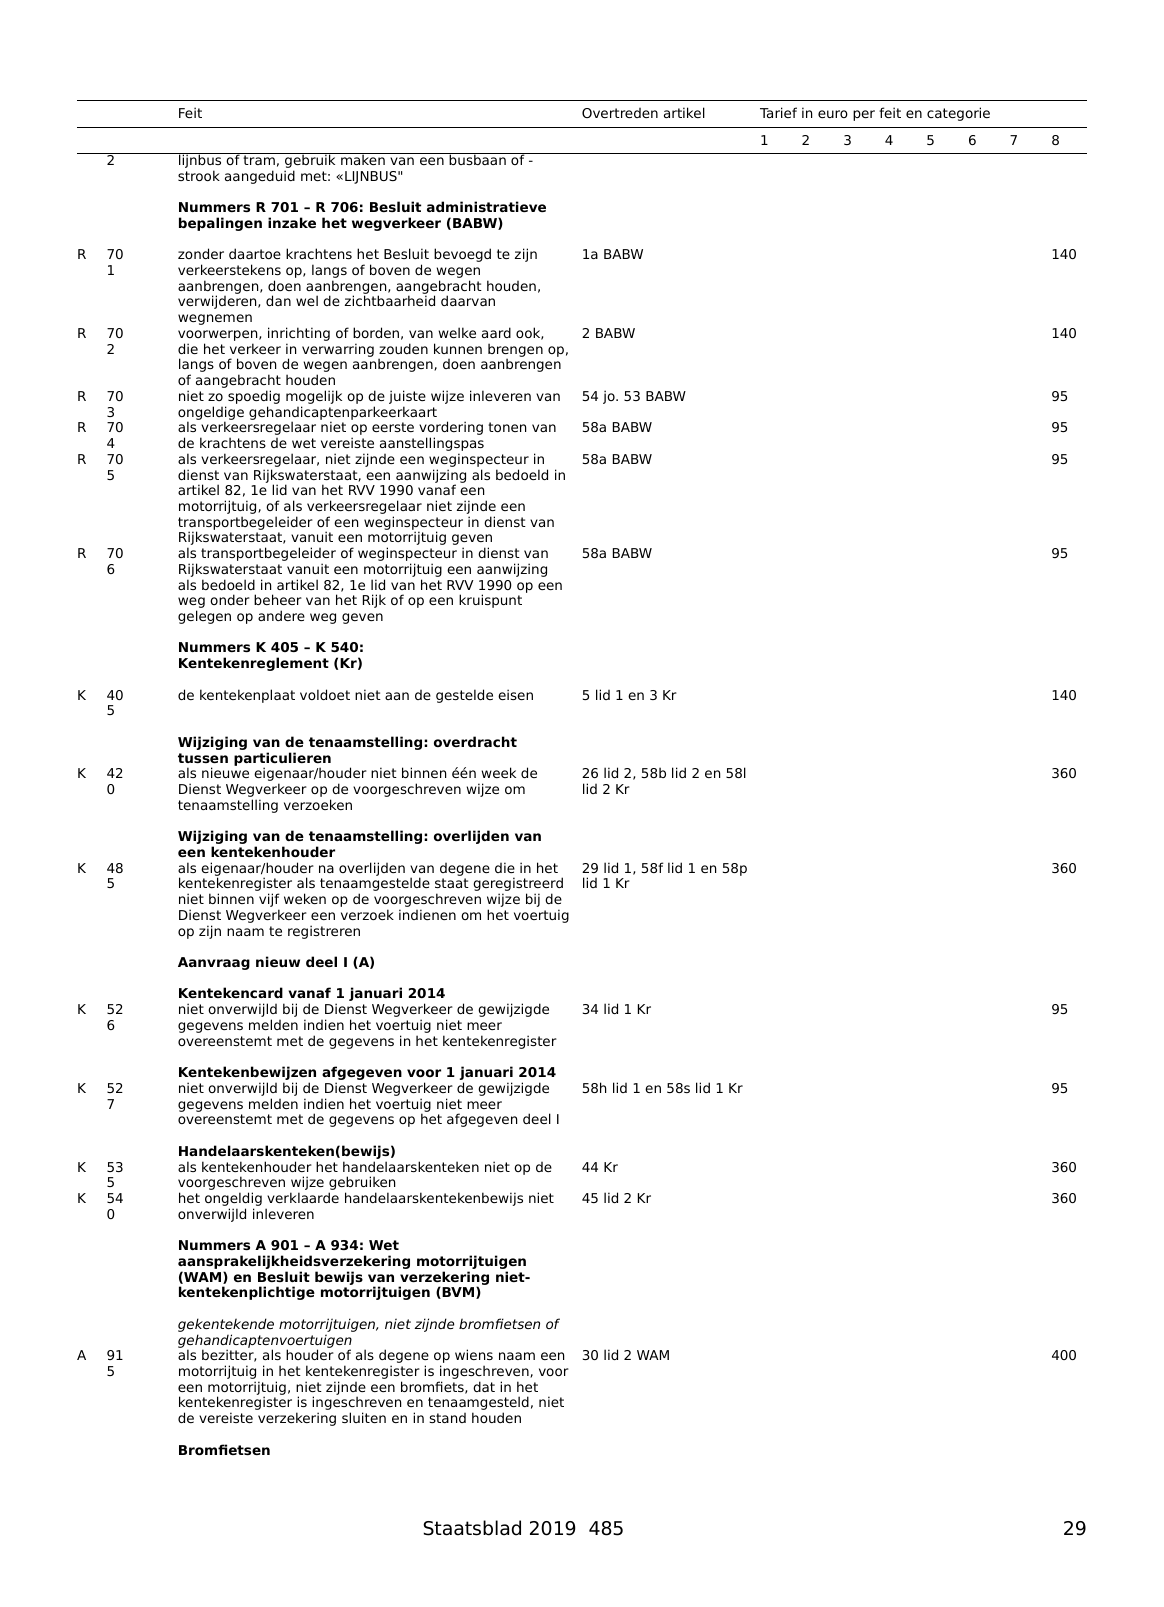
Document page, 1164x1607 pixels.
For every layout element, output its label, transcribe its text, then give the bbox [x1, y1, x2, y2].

table_cell [1004, 688, 1045, 719]
table_cell [837, 1191, 879, 1222]
table_cell [101, 200, 136, 231]
table_cell als transportbegeleider of weginspecteur in dienst van Rijkswaterstaat vanuit een motorrijtuig een aanwijzing als bedoeld in artikel 82, 1e lid van het RVV 1990 op een weg onder beheer van het Rijk of op een kruispunt gelegen op andere weg geven [172, 546, 576, 624]
table_cell [136, 735, 172, 766]
table_cell [754, 154, 796, 184]
table_cell [796, 452, 837, 546]
table_cell [101, 1222, 136, 1238]
table_cell [1045, 1049, 1087, 1065]
table_cell 1a BABW [576, 247, 754, 326]
table_cell [796, 813, 837, 829]
table_cell 58a BABW [576, 420, 754, 452]
table_cell [962, 625, 1003, 640]
table_cell K [77, 1191, 101, 1222]
table_cell [754, 452, 796, 546]
table_cell [879, 389, 920, 420]
table_cell [172, 1222, 576, 1238]
table_cell [1045, 813, 1087, 829]
table_cell [796, 1443, 837, 1458]
table_cell [1045, 986, 1087, 1002]
table_cell [576, 200, 754, 231]
table_cell [962, 231, 1003, 247]
table_cell [77, 656, 101, 672]
table_cell [1045, 1128, 1087, 1144]
table_cell [136, 640, 172, 656]
table_cell [1004, 625, 1045, 640]
table_cell [920, 1238, 962, 1301]
table_cell Wijziging van de tenaamstelling: overdracht tussen particulieren [172, 735, 576, 766]
table_cell [879, 735, 920, 766]
table_cell K [77, 1081, 101, 1128]
table_cell [136, 1144, 172, 1159]
table_cell 2 [101, 154, 136, 184]
table_cell [1045, 735, 1087, 766]
table_cell [920, 640, 962, 656]
table_cell [576, 813, 754, 829]
table_cell [1004, 766, 1045, 813]
table_cell [172, 1049, 576, 1065]
table_cell [879, 1049, 920, 1065]
table_cell [136, 1128, 172, 1144]
table_cell [1045, 672, 1087, 687]
table_cell [136, 326, 172, 389]
table_cell [879, 625, 920, 640]
table_cell [879, 247, 920, 326]
table_cell [1045, 1222, 1087, 1238]
table_header Feit [172, 101, 576, 127]
table_cell [837, 1002, 879, 1049]
table_cell [920, 452, 962, 546]
table_cell Nummers K 405 – K 540: [172, 640, 576, 656]
table_cell [77, 1128, 101, 1144]
table_cell [77, 640, 101, 656]
table_cell [837, 200, 879, 231]
table_cell [1004, 1065, 1045, 1081]
table_cell [837, 939, 879, 955]
table_cell [920, 420, 962, 452]
table_cell [172, 128, 576, 153]
table_cell [879, 1144, 920, 1159]
table_cell [136, 546, 172, 624]
table_cell [962, 861, 1003, 939]
table_cell [796, 688, 837, 719]
table_cell [77, 200, 101, 231]
table_cell [796, 1144, 837, 1159]
table_cell [1004, 640, 1045, 656]
table_cell [1004, 1049, 1045, 1065]
table_cell [754, 861, 796, 939]
table_cell Nummers R 701 – R 706: Besluit administratieve bepalingen inzake het wegverkeer (BABW) [172, 200, 576, 231]
table_cell 420 [101, 766, 136, 813]
table_cell niet onverwijld bij de Dienst Wegverkeer de gewijzigde gegevens melden indien het voertuig niet meer overeenstemt met de gegevens in het kentekenregister [172, 1002, 576, 1049]
table_cell [796, 640, 837, 656]
table_cell [1004, 1443, 1045, 1458]
table_cell [576, 986, 754, 1002]
table_cell [962, 672, 1003, 687]
table_cell [962, 656, 1003, 672]
table_cell [77, 955, 101, 971]
table_cell Kentekenbewijzen afgegeven voor 1 januari 2014 [172, 1065, 576, 1081]
table_cell [754, 1002, 796, 1049]
table_cell [1045, 184, 1087, 200]
table_cell K [77, 688, 101, 719]
table_cell [136, 625, 172, 640]
table_header [77, 101, 101, 127]
table_cell [796, 829, 837, 861]
table_cell [879, 640, 920, 656]
table_cell 405 [101, 688, 136, 719]
table_cell [77, 719, 101, 735]
table_cell [1004, 861, 1045, 939]
table_cell [920, 546, 962, 624]
table_cell [136, 1443, 172, 1458]
table_cell [837, 1049, 879, 1065]
table_cell [101, 829, 136, 861]
table_cell [1045, 1427, 1087, 1442]
table_cell [101, 1128, 136, 1144]
table_cell [754, 326, 796, 389]
table_header Tarief in euro per feit en categorie [754, 101, 1087, 127]
table_cell [754, 1443, 796, 1458]
table_cell [576, 1222, 754, 1238]
table_cell [1004, 735, 1045, 766]
table_cell [136, 939, 172, 955]
table_cell [101, 656, 136, 672]
table_cell [879, 1081, 920, 1128]
table_cell [962, 247, 1003, 326]
table_cell [962, 1049, 1003, 1065]
table_cell [920, 154, 962, 184]
table_cell [920, 625, 962, 640]
table_cell [962, 452, 1003, 546]
table_cell 140 [1045, 688, 1087, 719]
table_cell [754, 389, 796, 420]
table_cell [101, 1144, 136, 1159]
table_cell [879, 1348, 920, 1427]
table_cell [136, 672, 172, 687]
table_cell [754, 420, 796, 452]
table_cell [136, 154, 172, 184]
table_cell [920, 1144, 962, 1159]
table_cell [920, 389, 962, 420]
table_cell [879, 1065, 920, 1081]
table_cell 915 [101, 1348, 136, 1427]
table_cell [1045, 939, 1087, 955]
table_cell [879, 1443, 920, 1458]
table_cell [1045, 656, 1087, 672]
table_cell [1045, 1317, 1087, 1348]
table_cell 58h lid 1 en 58s lid 1 Kr [576, 1081, 754, 1128]
table_cell niet zo spoedig mogelijk op de juiste wijze inleveren van ongeldige gehandicaptenparkeerkaart [172, 389, 576, 420]
table_cell Wijziging van de tenaamstelling: overlijden van een kentekenhouder [172, 829, 576, 861]
table_cell [1004, 719, 1045, 735]
table_cell [1004, 813, 1045, 829]
table_cell [837, 420, 879, 452]
table_cell [101, 1065, 136, 1081]
table_cell [754, 1427, 796, 1442]
table_cell [754, 1049, 796, 1065]
table_cell [796, 546, 837, 624]
table_cell [136, 420, 172, 452]
table_cell [77, 813, 101, 829]
table_cell [136, 1159, 172, 1191]
table_cell [754, 656, 796, 672]
table_cell [837, 452, 879, 546]
table_cell voorwerpen, inrichting of borden, van welke aard ook, die het verkeer in verwarring zouden kunnen brengen op, langs of boven de wegen aanbrengen, doen aanbrengen of aangebracht houden [172, 326, 576, 389]
table_cell [754, 813, 796, 829]
table_cell [796, 154, 837, 184]
table_cell [136, 1002, 172, 1049]
table_cell [796, 1427, 837, 1442]
table_cell [837, 231, 879, 247]
table_cell [754, 1238, 796, 1301]
table_cell [101, 1301, 136, 1317]
table_cell [77, 1222, 101, 1238]
table_cell [796, 1222, 837, 1238]
table_cell [837, 389, 879, 420]
table_cell [879, 1191, 920, 1222]
table_cell [962, 1301, 1003, 1317]
table_cell 95 [1045, 452, 1087, 546]
table_cell [920, 200, 962, 231]
table_cell [837, 1427, 879, 1442]
table_cell K [77, 1159, 101, 1191]
table_cell 8 [1045, 128, 1087, 153]
table_cell [796, 1065, 837, 1081]
table_cell 535 [101, 1159, 136, 1191]
table_cell [754, 1159, 796, 1191]
table_cell [1045, 971, 1087, 986]
table_cell [136, 452, 172, 546]
table_cell [754, 231, 796, 247]
table_cell [879, 184, 920, 200]
table_cell [754, 1317, 796, 1348]
table_cell [1004, 231, 1045, 247]
table_cell [136, 719, 172, 735]
table_cell [962, 1128, 1003, 1144]
table_cell [1045, 625, 1087, 640]
table_cell [837, 1317, 879, 1348]
table_cell [1004, 247, 1045, 326]
table_cell [879, 939, 920, 955]
table_cell [962, 1159, 1003, 1191]
table_cell [796, 231, 837, 247]
table_cell [576, 829, 754, 861]
table_cell [796, 939, 837, 955]
table_cell [962, 719, 1003, 735]
table_cell [796, 184, 837, 200]
table_cell [879, 766, 920, 813]
table_cell [576, 719, 754, 735]
table_cell [920, 1301, 962, 1317]
table_cell [77, 1144, 101, 1159]
table_cell [837, 247, 879, 326]
table_cell 1 [754, 128, 796, 153]
table_cell [172, 231, 576, 247]
table_cell [136, 1081, 172, 1128]
table_cell [796, 1159, 837, 1191]
table_cell [920, 184, 962, 200]
table_cell [754, 546, 796, 624]
table_cell niet onverwijld bij de Dienst Wegverkeer de gewijzigde gegevens melden indien het voertuig niet meer overeenstemt met de gegevens op het afgegeven deel I [172, 1081, 576, 1128]
table_cell [962, 1348, 1003, 1427]
table_cell [576, 128, 754, 153]
table_cell [136, 1049, 172, 1065]
table_cell [879, 861, 920, 939]
table_cell [576, 1238, 754, 1301]
table_cell [1004, 389, 1045, 420]
table_cell [101, 986, 136, 1002]
table_cell [1004, 1301, 1045, 1317]
table_cell [576, 1128, 754, 1144]
table_cell [796, 1301, 837, 1317]
table_cell 58a BABW [576, 546, 754, 624]
table_cell [837, 1065, 879, 1081]
table_cell [879, 829, 920, 861]
table_cell [837, 1128, 879, 1144]
table_cell [136, 184, 172, 200]
table_cell [1045, 231, 1087, 247]
table_cell 360 [1045, 1191, 1087, 1222]
table_cell [920, 955, 962, 971]
table_cell [962, 688, 1003, 719]
table_cell [754, 1128, 796, 1144]
table_cell [796, 1002, 837, 1049]
table_cell [77, 625, 101, 640]
table_cell als nieuwe eigenaar/houder niet binnen één week de Dienst Wegverkeer op de voorgeschreven wijze om tenaamstelling verzoeken [172, 766, 576, 813]
table_cell gekentekende motorrijtuigen, niet zijnde bromfietsen of gehandicaptenvoertuigen [172, 1317, 576, 1348]
table_cell [1004, 1002, 1045, 1049]
table_cell [101, 1317, 136, 1348]
table_cell [1004, 546, 1045, 624]
table_cell [77, 1301, 101, 1317]
table_cell [879, 1238, 920, 1301]
table_cell [101, 640, 136, 656]
table_cell [796, 1348, 837, 1427]
table_cell [1004, 1191, 1045, 1222]
table_cell 540 [101, 1191, 136, 1222]
table_cell [962, 1002, 1003, 1049]
table_cell lijnbus of tram, gebruik maken van een busbaan of -strook aangeduid met: «LIJNBUS" [172, 154, 576, 184]
table_cell Handelaarskenteken(bewijs) [172, 1144, 576, 1159]
table_cell R [77, 326, 101, 389]
table_cell [796, 1049, 837, 1065]
table_cell als kentekenhouder het handelaarskenteken niet op de voorgeschreven wijze gebruiken [172, 1159, 576, 1191]
table_cell [172, 939, 576, 955]
table_cell [101, 719, 136, 735]
table_cell [962, 326, 1003, 389]
table_cell [920, 861, 962, 939]
table_cell [1004, 939, 1045, 955]
table_cell [837, 672, 879, 687]
table_cell [837, 735, 879, 766]
table_cell [172, 1128, 576, 1144]
table_cell Bromfietsen [172, 1443, 576, 1458]
table_cell de kentekenplaat voldoet niet aan de gestelde eisen [172, 688, 576, 719]
table_cell [136, 1065, 172, 1081]
table_cell zonder daartoe krachtens het Besluit bevoegd te zijn verkeerstekens op, langs of boven de wegen aanbrengen, doen aanbrengen, aangebracht houden, verwijderen, dan wel de zichtbaarheid daarvan wegnemen [172, 247, 576, 326]
table_cell [879, 719, 920, 735]
table_cell [879, 1427, 920, 1442]
table_cell [879, 672, 920, 687]
table_cell [920, 1128, 962, 1144]
table_cell [101, 939, 136, 955]
table_cell [754, 719, 796, 735]
table_cell [879, 688, 920, 719]
table_cell [754, 1065, 796, 1081]
table_cell [1004, 1144, 1045, 1159]
table_cell [879, 1222, 920, 1238]
table_cell [796, 326, 837, 389]
table_cell [1045, 719, 1087, 735]
table_cell [754, 640, 796, 656]
table_cell [962, 1238, 1003, 1301]
table_cell 26 lid 2, 58b lid 2 en 58l lid 2 Kr [576, 766, 754, 813]
table_cell [1004, 1128, 1045, 1144]
table_cell [136, 200, 172, 231]
table_cell [136, 813, 172, 829]
table_cell [837, 1081, 879, 1128]
table_cell [576, 955, 754, 971]
table_cell [754, 955, 796, 971]
table_cell [101, 625, 136, 640]
table_cell als eigenaar/houder na overlijden van degene die in het kentekenregister als tenaamgestelde staat geregistreerd niet binnen vijf weken op de voorgeschreven wijze bij de Dienst Wegverkeer een verzoek indienen om het voertuig op zijn naam te registreren [172, 861, 576, 939]
table_cell [101, 1049, 136, 1065]
table_cell [1045, 1301, 1087, 1317]
table_cell 7 [1004, 128, 1045, 153]
table_cell [576, 656, 754, 672]
table_cell [879, 1128, 920, 1144]
table_cell het ongeldig verklaarde handelaarskentekenbewijs niet onverwijld inleveren [172, 1191, 576, 1222]
table_cell [101, 1238, 136, 1301]
table_cell [1004, 200, 1045, 231]
table_cell [576, 939, 754, 955]
table_cell [796, 389, 837, 420]
table_cell 706 [101, 546, 136, 624]
table_header [136, 101, 172, 127]
table_cell [136, 1348, 172, 1427]
table_cell [837, 986, 879, 1002]
table_cell [879, 986, 920, 1002]
table_cell [576, 1443, 754, 1458]
table_cell [837, 861, 879, 939]
table_cell [754, 1081, 796, 1128]
table_cell 95 [1045, 389, 1087, 420]
table_cell [77, 1238, 101, 1301]
table_cell [920, 766, 962, 813]
table_cell [101, 955, 136, 971]
table_cell [796, 971, 837, 986]
table_cell [754, 971, 796, 986]
table_cell R [77, 389, 101, 420]
table_cell [962, 1081, 1003, 1128]
table_cell 360 [1045, 766, 1087, 813]
table_cell [879, 546, 920, 624]
table_cell [77, 231, 101, 247]
table_cell [754, 672, 796, 687]
table_cell [1045, 1443, 1087, 1458]
table_cell [962, 1144, 1003, 1159]
table_cell [172, 1301, 576, 1317]
table_cell [101, 971, 136, 986]
table_cell 2 [796, 128, 837, 153]
table_cell 44 Kr [576, 1159, 754, 1191]
table_cell [796, 955, 837, 971]
table_cell [962, 1191, 1003, 1222]
table_cell [796, 861, 837, 939]
table_cell [576, 1427, 754, 1442]
table_cell [796, 420, 837, 452]
table_cell [576, 184, 754, 200]
table_cell 30 lid 2 WAM [576, 1348, 754, 1427]
table_cell [837, 154, 879, 184]
table_cell [962, 1317, 1003, 1348]
table_cell [1045, 1065, 1087, 1081]
table_cell [962, 154, 1003, 184]
table_cell [962, 1443, 1003, 1458]
table_cell Aanvraag nieuw deel I (A) [172, 955, 576, 971]
table_cell [920, 1427, 962, 1442]
table_cell [77, 1427, 101, 1442]
table_cell 705 [101, 452, 136, 546]
table_cell [962, 1427, 1003, 1442]
table_cell [1004, 452, 1045, 546]
table_cell [172, 719, 576, 735]
table_cell Kentekencard vanaf 1 januari 2014 [172, 986, 576, 1002]
table_cell [754, 986, 796, 1002]
table_cell [920, 688, 962, 719]
table_cell [796, 719, 837, 735]
table_cell [754, 1144, 796, 1159]
table_cell [172, 625, 576, 640]
table_cell 140 [1045, 326, 1087, 389]
table_cell [754, 247, 796, 326]
table_cell [920, 1222, 962, 1238]
table_cell [920, 986, 962, 1002]
table_cell [962, 813, 1003, 829]
table_cell [920, 1159, 962, 1191]
table_cell [962, 389, 1003, 420]
table_cell [920, 1317, 962, 1348]
table_cell [576, 640, 754, 656]
table_cell [172, 672, 576, 687]
table_cell A [77, 1348, 101, 1427]
table_cell 702 [101, 326, 136, 389]
table_cell [962, 735, 1003, 766]
table_cell [77, 986, 101, 1002]
table_cell 29 lid 1, 58f lid 1 en 58p lid 1 Kr [576, 861, 754, 939]
table_cell [1004, 1238, 1045, 1301]
table_cell 4 [879, 128, 920, 153]
table_cell [754, 1301, 796, 1317]
table_cell [576, 625, 754, 640]
table_cell [879, 1317, 920, 1348]
table_cell [1004, 986, 1045, 1002]
table_cell [1004, 1159, 1045, 1191]
table_cell [172, 813, 576, 829]
table_cell [576, 154, 754, 184]
table_cell [962, 955, 1003, 971]
table_cell [1004, 1317, 1045, 1348]
table_cell 526 [101, 1002, 136, 1049]
table_cell [796, 625, 837, 640]
table_cell [962, 1065, 1003, 1081]
table_cell 54 jo. 53 BABW [576, 389, 754, 420]
table_cell [837, 829, 879, 861]
table_cell [101, 735, 136, 766]
table_cell K [77, 861, 101, 939]
table_cell R [77, 452, 101, 546]
table_cell [837, 656, 879, 672]
table_cell [879, 326, 920, 389]
table_cell 701 [101, 247, 136, 326]
table_cell [1004, 955, 1045, 971]
table_cell [879, 154, 920, 184]
table_cell [796, 1317, 837, 1348]
table_cell [576, 1049, 754, 1065]
table_cell [837, 1159, 879, 1191]
table_cell [962, 546, 1003, 624]
table_cell [920, 939, 962, 955]
table_cell [837, 766, 879, 813]
table_cell [879, 971, 920, 986]
table_cell [879, 200, 920, 231]
table_cell [576, 1301, 754, 1317]
table_cell [920, 326, 962, 389]
table_cell [136, 1317, 172, 1348]
table_cell [920, 971, 962, 986]
table_cell [136, 1238, 172, 1301]
table_cell [796, 986, 837, 1002]
table_cell K [77, 1002, 101, 1049]
table_cell [796, 1081, 837, 1128]
table_cell [77, 672, 101, 687]
table_cell 400 [1045, 1348, 1087, 1427]
table_header Overtreden artikel [576, 101, 754, 127]
table_cell [576, 1065, 754, 1081]
table_cell [962, 829, 1003, 861]
table_cell [879, 656, 920, 672]
table_cell [879, 1159, 920, 1191]
table_cell [920, 1191, 962, 1222]
table_cell [77, 128, 101, 153]
table_cell [77, 939, 101, 955]
table_cell [796, 1128, 837, 1144]
table_cell [879, 813, 920, 829]
table_cell [136, 861, 172, 939]
table_cell [136, 955, 172, 971]
table_cell [136, 247, 172, 326]
table_cell [1045, 640, 1087, 656]
table_cell 34 lid 1 Kr [576, 1002, 754, 1049]
table_cell [754, 184, 796, 200]
table_cell [879, 955, 920, 971]
table_cell [77, 1443, 101, 1458]
table_cell [962, 184, 1003, 200]
table_cell [754, 688, 796, 719]
table_cell [77, 1317, 101, 1348]
table_cell [920, 1002, 962, 1049]
table_cell R [77, 420, 101, 452]
table_cell [796, 766, 837, 813]
table_cell [920, 656, 962, 672]
table_cell [879, 1002, 920, 1049]
table_cell [796, 1191, 837, 1222]
table_cell [136, 766, 172, 813]
table_cell [837, 1222, 879, 1238]
table_cell [1004, 971, 1045, 986]
table_cell [101, 672, 136, 687]
table_cell [1045, 829, 1087, 861]
table_cell [101, 184, 136, 200]
table_cell [1004, 420, 1045, 452]
table_cell [920, 672, 962, 687]
table_cell [920, 1081, 962, 1128]
table_cell [576, 672, 754, 687]
table_cell 95 [1045, 420, 1087, 452]
table_cell [837, 971, 879, 986]
table_cell [101, 231, 136, 247]
table_cell [796, 200, 837, 231]
table_cell [77, 154, 101, 184]
table_cell [1004, 1081, 1045, 1128]
table_cell 527 [101, 1081, 136, 1128]
table_cell [136, 128, 172, 153]
table_cell [962, 200, 1003, 231]
table_cell [837, 1301, 879, 1317]
table_cell [77, 1065, 101, 1081]
table_cell [576, 231, 754, 247]
table_cell [962, 640, 1003, 656]
table_cell [77, 829, 101, 861]
table_cell 45 lid 2 Kr [576, 1191, 754, 1222]
table_cell [920, 1065, 962, 1081]
table_cell 5 lid 1 en 3 Kr [576, 688, 754, 719]
table_cell [576, 971, 754, 986]
table_cell 3 [837, 128, 879, 153]
table_cell 58a BABW [576, 452, 754, 546]
table_cell [920, 719, 962, 735]
table_cell [136, 986, 172, 1002]
table_cell [754, 939, 796, 955]
table_cell [920, 1348, 962, 1427]
table_cell [837, 1348, 879, 1427]
table_cell [837, 625, 879, 640]
table_cell [576, 1317, 754, 1348]
table_cell 703 [101, 389, 136, 420]
table_cell 95 [1045, 1002, 1087, 1049]
table_cell [101, 128, 136, 153]
table_cell [754, 200, 796, 231]
table_cell [796, 672, 837, 687]
table_cell 6 [962, 128, 1003, 153]
table_cell [879, 1301, 920, 1317]
table_cell [754, 829, 796, 861]
table_cell [920, 1443, 962, 1458]
table_cell [754, 1191, 796, 1222]
table_cell [136, 829, 172, 861]
table_cell [1004, 326, 1045, 389]
table_cell [1045, 955, 1087, 971]
table_cell [1004, 154, 1045, 184]
table_cell [1045, 1144, 1087, 1159]
table_cell [962, 986, 1003, 1002]
table_cell [920, 247, 962, 326]
table_cell [1045, 200, 1087, 231]
table_cell [754, 766, 796, 813]
table_cell [136, 1301, 172, 1317]
table_cell [796, 735, 837, 766]
table_cell 140 [1045, 247, 1087, 326]
table_cell [837, 955, 879, 971]
table_cell [837, 688, 879, 719]
table_cell [837, 1443, 879, 1458]
table_cell [920, 735, 962, 766]
table_cell [837, 813, 879, 829]
table_cell [962, 1222, 1003, 1238]
table_cell [796, 656, 837, 672]
table_cell [754, 625, 796, 640]
table_cell als verkeersregelaar niet op eerste vordering tonen van de krachtens de wet vereiste aanstellingspas [172, 420, 576, 452]
table_cell [101, 813, 136, 829]
table_cell [77, 971, 101, 986]
table_cell [962, 766, 1003, 813]
table_cell K [77, 766, 101, 813]
table_cell [796, 1238, 837, 1301]
table_cell [837, 546, 879, 624]
table_cell [1004, 1427, 1045, 1442]
table_cell [962, 971, 1003, 986]
table_cell [136, 971, 172, 986]
table_cell [136, 1427, 172, 1442]
table_cell [837, 1144, 879, 1159]
table_cell [920, 1049, 962, 1065]
table_cell [136, 688, 172, 719]
table_cell [920, 231, 962, 247]
table_cell R [77, 546, 101, 624]
table_cell [1045, 154, 1087, 184]
table_cell [136, 1222, 172, 1238]
table_cell [101, 1427, 136, 1442]
table_cell als bezitter, als houder of als degene op wiens naam een motorrijtuig in het kentekenregister is ingeschreven, voor een motorrijtuig, niet zijnde een bromfiets, dat in het kentekenregister is ingeschreven en tenaamgesteld, niet de vereiste verzekering sluiten en in stand houden [172, 1348, 576, 1427]
table_cell [576, 735, 754, 766]
table_cell [837, 719, 879, 735]
table_cell Kentekenreglement (Kr) [172, 656, 576, 672]
table_cell [136, 389, 172, 420]
table_cell [754, 735, 796, 766]
table_cell [1004, 672, 1045, 687]
table_cell [796, 247, 837, 326]
table_cell 5 [920, 128, 962, 153]
table_cell als verkeersregelaar, niet zijnde een weginspecteur in dienst van Rijkswaterstaat, een aanwijzing als bedoeld in artikel 82, 1e lid van het RVV 1990 vanaf een motorrijtuig, of als verkeersregelaar niet zijnde een transportbegeleider of een weginspecteur in dienst van Rijkswaterstaat, vanuit een motorrijtuig geven [172, 452, 576, 546]
table_cell [837, 184, 879, 200]
table_cell [1004, 184, 1045, 200]
table_cell [837, 326, 879, 389]
table_cell [962, 939, 1003, 955]
table_cell [136, 231, 172, 247]
table_cell [172, 184, 576, 200]
table_cell [837, 640, 879, 656]
table_cell [879, 452, 920, 546]
table_cell [1004, 829, 1045, 861]
table_header [101, 101, 136, 127]
table_cell [920, 813, 962, 829]
table_cell [879, 231, 920, 247]
table_cell [576, 1144, 754, 1159]
table_cell [754, 1348, 796, 1427]
table_cell [1045, 1238, 1087, 1301]
table_cell [172, 1427, 576, 1442]
table_cell [77, 1049, 101, 1065]
table_cell [1004, 1348, 1045, 1427]
table_cell 95 [1045, 546, 1087, 624]
table_cell [920, 829, 962, 861]
table_cell R [77, 247, 101, 326]
table_cell [101, 1443, 136, 1458]
table_cell [879, 420, 920, 452]
table_cell [962, 420, 1003, 452]
table_cell 360 [1045, 861, 1087, 939]
table_cell 95 [1045, 1081, 1087, 1128]
table_cell [1004, 1222, 1045, 1238]
table_cell 2 BABW [576, 326, 754, 389]
table_cell 704 [101, 420, 136, 452]
table_cell [77, 184, 101, 200]
table_cell [837, 1238, 879, 1301]
table_cell [77, 735, 101, 766]
table_cell 360 [1045, 1159, 1087, 1191]
table_cell [172, 971, 576, 986]
table_cell [136, 1191, 172, 1222]
table_cell Nummers A 901 – A 934: Wet aansprakelijkheidsverzekering motorrijtuigen (WAM) en Besluit bewijs van verzekering niet-kentekenplichtige motorrijtuigen (BVM) [172, 1238, 576, 1301]
table_cell [136, 656, 172, 672]
table_cell [1004, 656, 1045, 672]
table_cell 485 [101, 861, 136, 939]
table_cell [754, 1222, 796, 1238]
